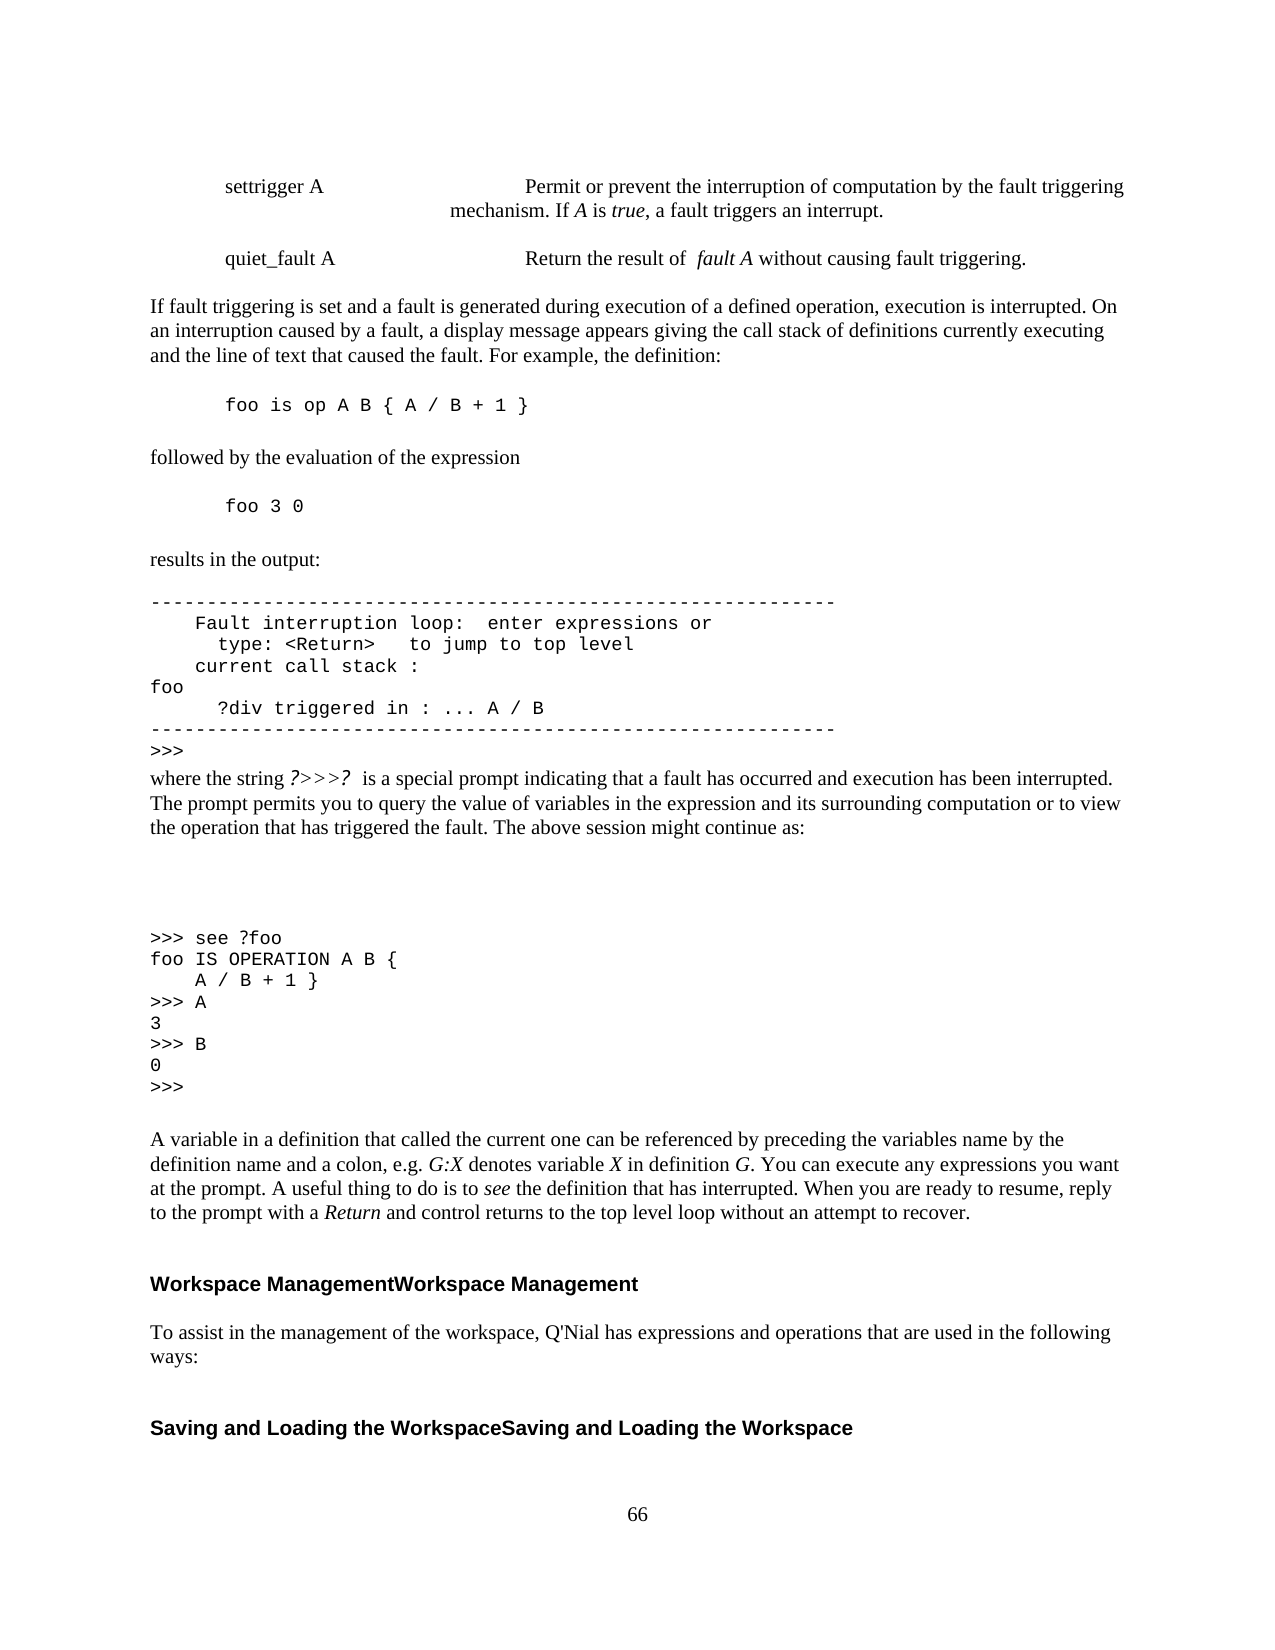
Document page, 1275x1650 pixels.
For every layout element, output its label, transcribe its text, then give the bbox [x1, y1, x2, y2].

text current call stack : [150, 656, 1125, 678]
text >>> see ?foo [150, 924, 1125, 950]
text where the string ?>>>? is a special prompt indicating that a fault has occurred and execution has been interrupted. The prompt permits you to query the value of variables in the expression and its surrounding computation or to view the operation that has triggered the fault. The above session might continue as: [150, 763, 1125, 839]
text 0 [150, 1056, 1125, 1077]
text >>> [150, 741, 1125, 763]
text 3 [150, 1014, 1125, 1035]
text A / B + 1 } [150, 971, 1125, 992]
text To assist in the management of the workspace, Q'Nial has expressions and operations that are used in the following ways: [150, 1320, 1125, 1368]
text foo is op A B { A / B + 1 } [150, 395, 1125, 417]
text ‑‑‑‑‑‑‑‑‑‑‑‑‑‑‑‑‑‑‑‑‑‑‑‑‑‑‑‑‑‑‑‑‑‑‑‑‑‑‑‑‑‑‑‑‑‑‑‑‑‑‑‑‑‑‑‑‑‑‑‑‑ [150, 720, 1125, 741]
text foo 3 0 [150, 497, 1125, 518]
text ?div triggered in : ... A / B [150, 699, 1125, 720]
text foo [150, 678, 1125, 699]
text foo IS OPERATION A B { [150, 950, 1125, 971]
text >>> [150, 1077, 1125, 1099]
text settrigger A Permit or prevent the interruption of computation by the fault triggering mechanism. If A is true, a fault triggers an interrupt. [225, 174, 1125, 222]
text Saving and Loading the WorkspaceSaving and Loading the Workspace [150, 1416, 1125, 1440]
text Workspace ManagementWorkspace Management [150, 1272, 1125, 1296]
text Fault interruption loop: enter expressions or [150, 614, 1125, 635]
text followed by the evaluation of the expression [150, 445, 1125, 469]
text ‑‑‑‑‑‑‑‑‑‑‑‑‑‑‑‑‑‑‑‑‑‑‑‑‑‑‑‑‑‑‑‑‑‑‑‑‑‑‑‑‑‑‑‑‑‑‑‑‑‑‑‑‑‑‑‑‑‑‑‑‑ [150, 593, 1125, 614]
text If fault triggering is set and a fault is generated during execution of a defined operation, execution is interrupted. On an interruption caused by a fault, a display mes­sage appears giving the call stack of definitions currently executing and the line of text that caused the fault. For example, the definition: [150, 294, 1125, 367]
text quiet_fault A Return the result of fault A without causing fault triggering. [225, 246, 1125, 270]
text >>> A [150, 992, 1125, 1014]
text >>> B [150, 1035, 1125, 1056]
text results in the output: [150, 547, 1125, 571]
text A variable in a definition that called the current one can be referenced by preceding the variables name by the definition name and a colon, e.g. G:X denotes variable X in definition G. You can execute any expressions you want at the prompt. A useful thing to do is to see the definition that has interrupted. When you are ready to resume, reply to the prompt with a Return and control returns to the top level loop without an attempt to recover. [150, 1127, 1125, 1224]
text type: <Return> to jump to top level [150, 635, 1125, 656]
